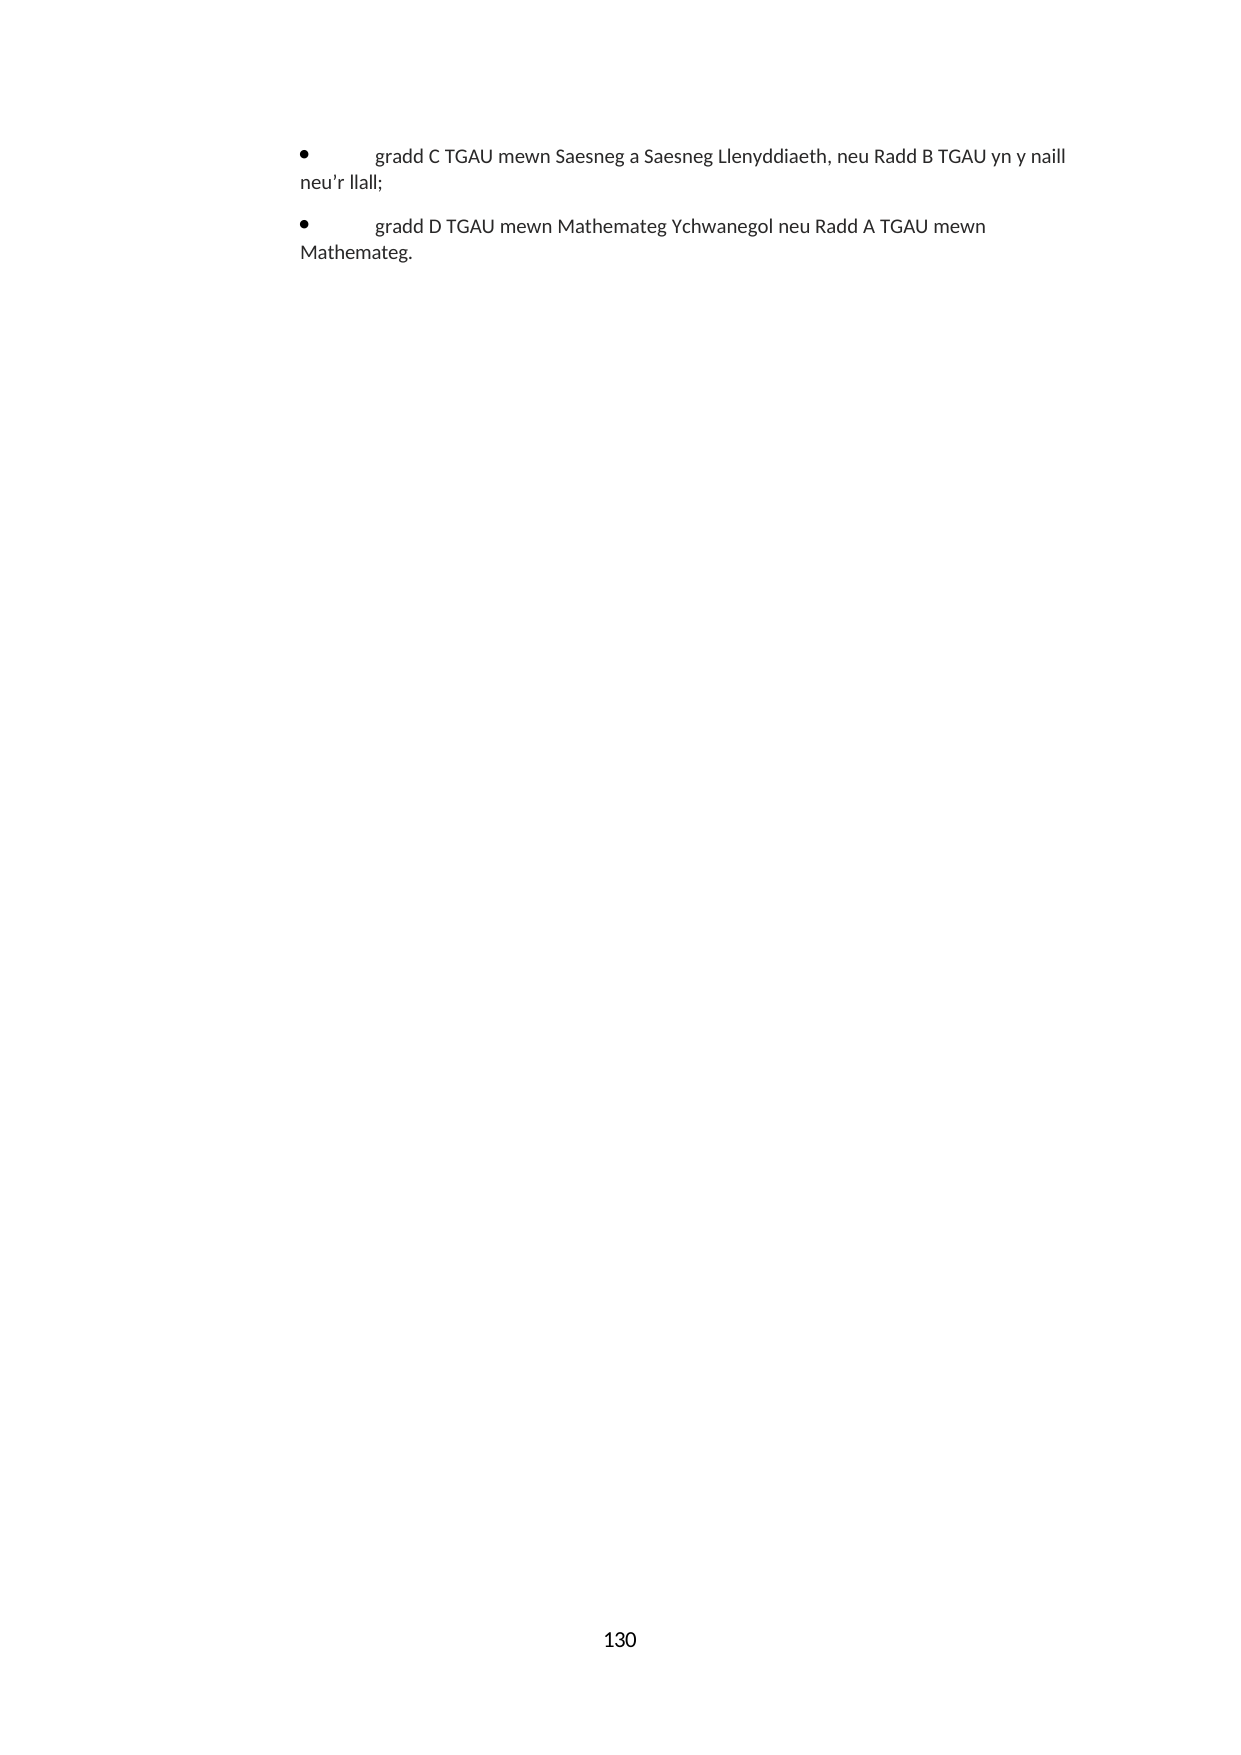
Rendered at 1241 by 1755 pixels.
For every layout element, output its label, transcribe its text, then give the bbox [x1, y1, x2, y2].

list gradd C TGAU mewn Saesneg a Saesneg Llenyddiaeth, neu Radd B TGAU yn y naill neu’r llall; [300, 144, 1103, 195]
list gradd D TGAU mewn Mathemateg Ychwanegol neu Radd A TGAU mewn Mathemateg. [300, 213, 1103, 264]
